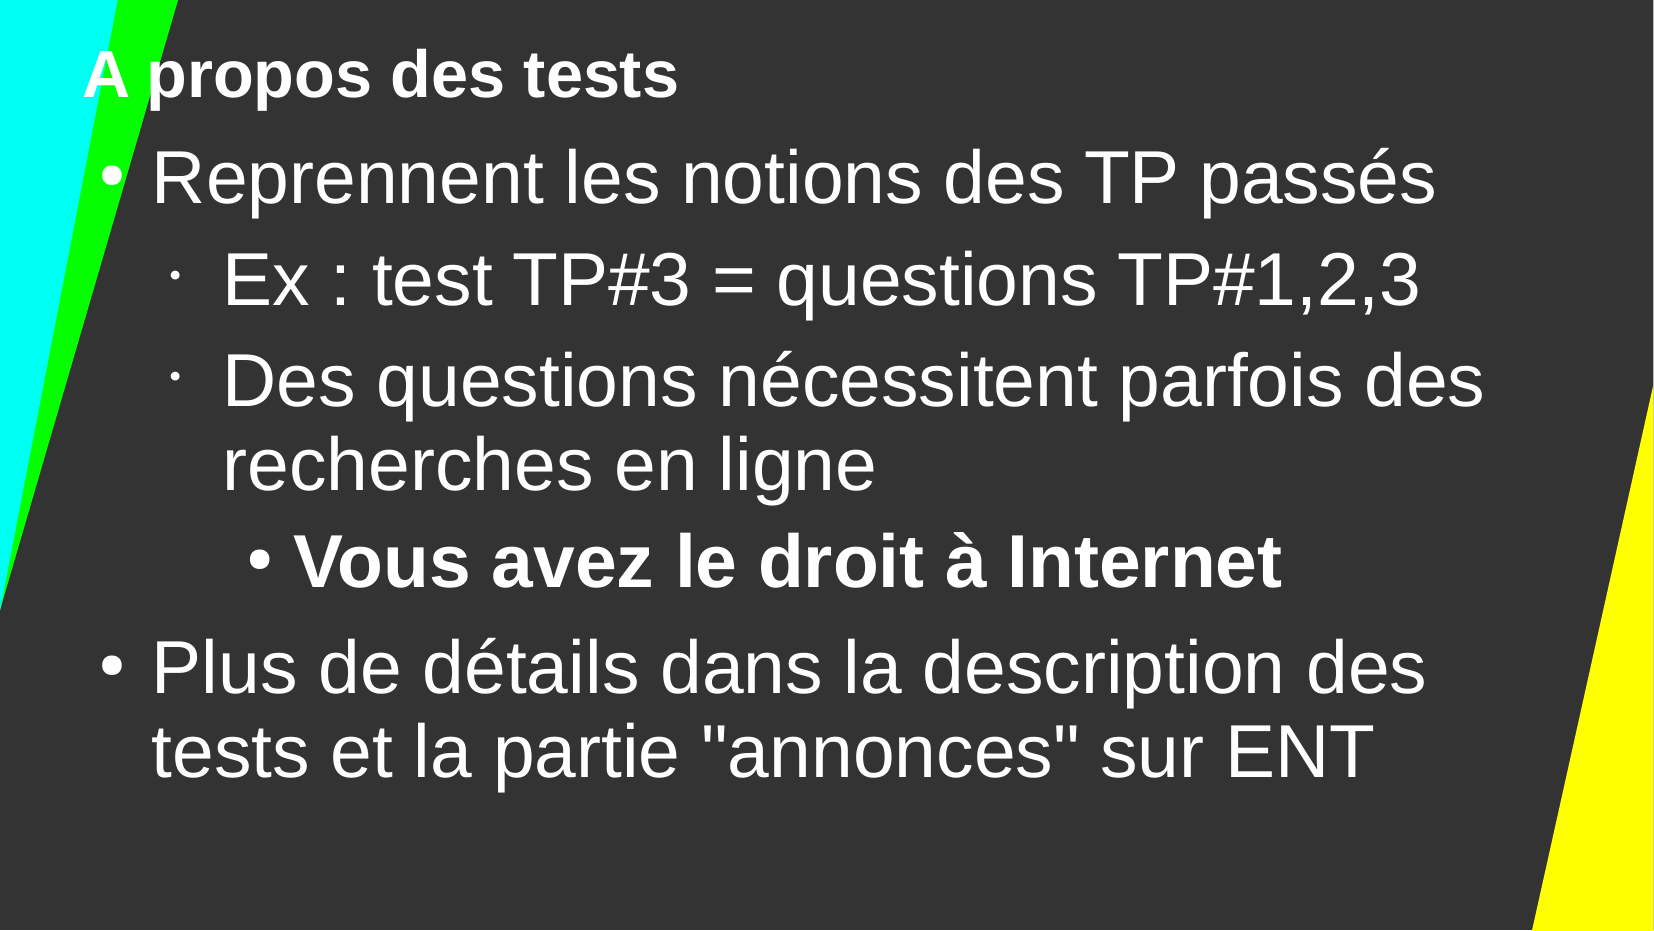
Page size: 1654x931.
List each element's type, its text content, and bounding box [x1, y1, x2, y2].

text_box [0, 0, 179, 600]
list Reprennent les notions des TP passés Ex : test TP#3 = questions TP#1,2,3 Des questions nécessitent parfois des recherches en ligne Vous avez le droit à Internet Plus de détails dans la description des tests et la partie "annonces" sur ENT [80, 135, 1560, 816]
text_box [1531, 381, 1654, 931]
title A propos des tests [82, 37, 1288, 122]
